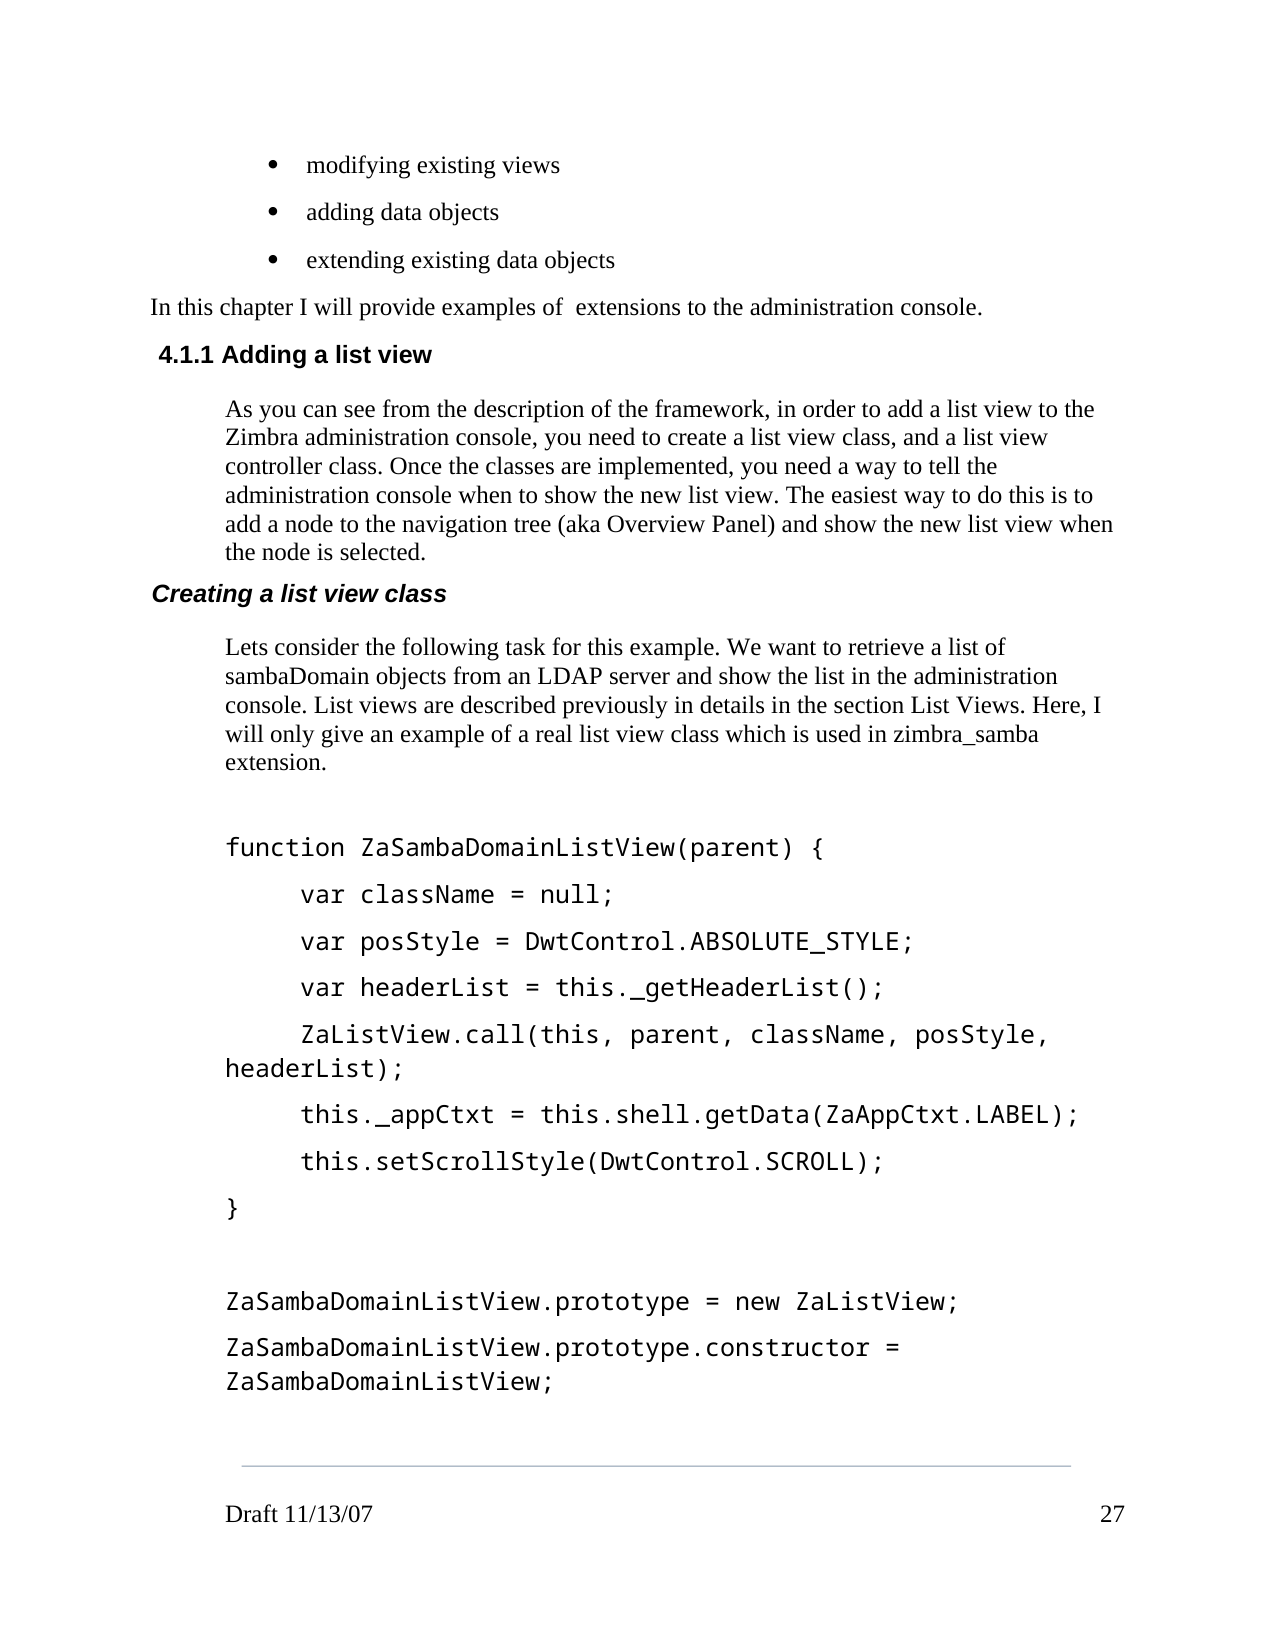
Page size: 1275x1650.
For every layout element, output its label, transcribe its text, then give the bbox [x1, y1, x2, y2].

text var headerList = this._getHeaderList(); [225, 970, 1125, 1004]
text function ZaSambaDomainListView(parent) { [225, 830, 1125, 864]
text ZaListView.call(this, parent, className, posStyle, headerList); [225, 1016, 1125, 1084]
text var posStyle = DwtControl.ABSOLUTE_STYLE; [225, 923, 1125, 957]
list extending existing data objects [269, 245, 1125, 274]
text this.setScrollStyle(DwtControl.SCROLL); [225, 1143, 1125, 1177]
text ZaSambaDomainListView.prototype = new ZaListView; [225, 1283, 1125, 1317]
text } [225, 1190, 1125, 1224]
text ZaSambaDomainListView.prototype.constructor = ZaSambaDomainListView; [225, 1330, 1125, 1398]
subtitle Adding a list view [151, 340, 1125, 369]
subtitle Creating a list view class [151, 579, 1125, 607]
text Lets consider the following task for this example. We want to retrieve a list of sambaDomain objects from an LDAP server and show the list in the administration console. List views are described previously in details in the section List Views. Here, I will only give an example of a real list view class which is used in zimbra_samba extension. [225, 632, 1125, 776]
text var className = null; [225, 877, 1125, 911]
list modifying existing views [269, 150, 1125, 179]
text this._appCtxt = this.shell.getData(ZaAppCtxt.LABEL); [225, 1097, 1125, 1131]
text As you can see from the description of the framework, in order to add a list view to the Zimbra administration console, you need to create a list view class, and a list view controller class. Once the classes are implemented, you need a way to tell the administration console when to show the new list view. The easiest way to do this is to add a node to the navigation tree (aka Overview Panel) and show the new list view when the node is selected. [225, 394, 1125, 566]
list adding data objects [269, 197, 1125, 226]
text In this chapter I will provide examples of extensions to the administration console. [150, 292, 1125, 321]
